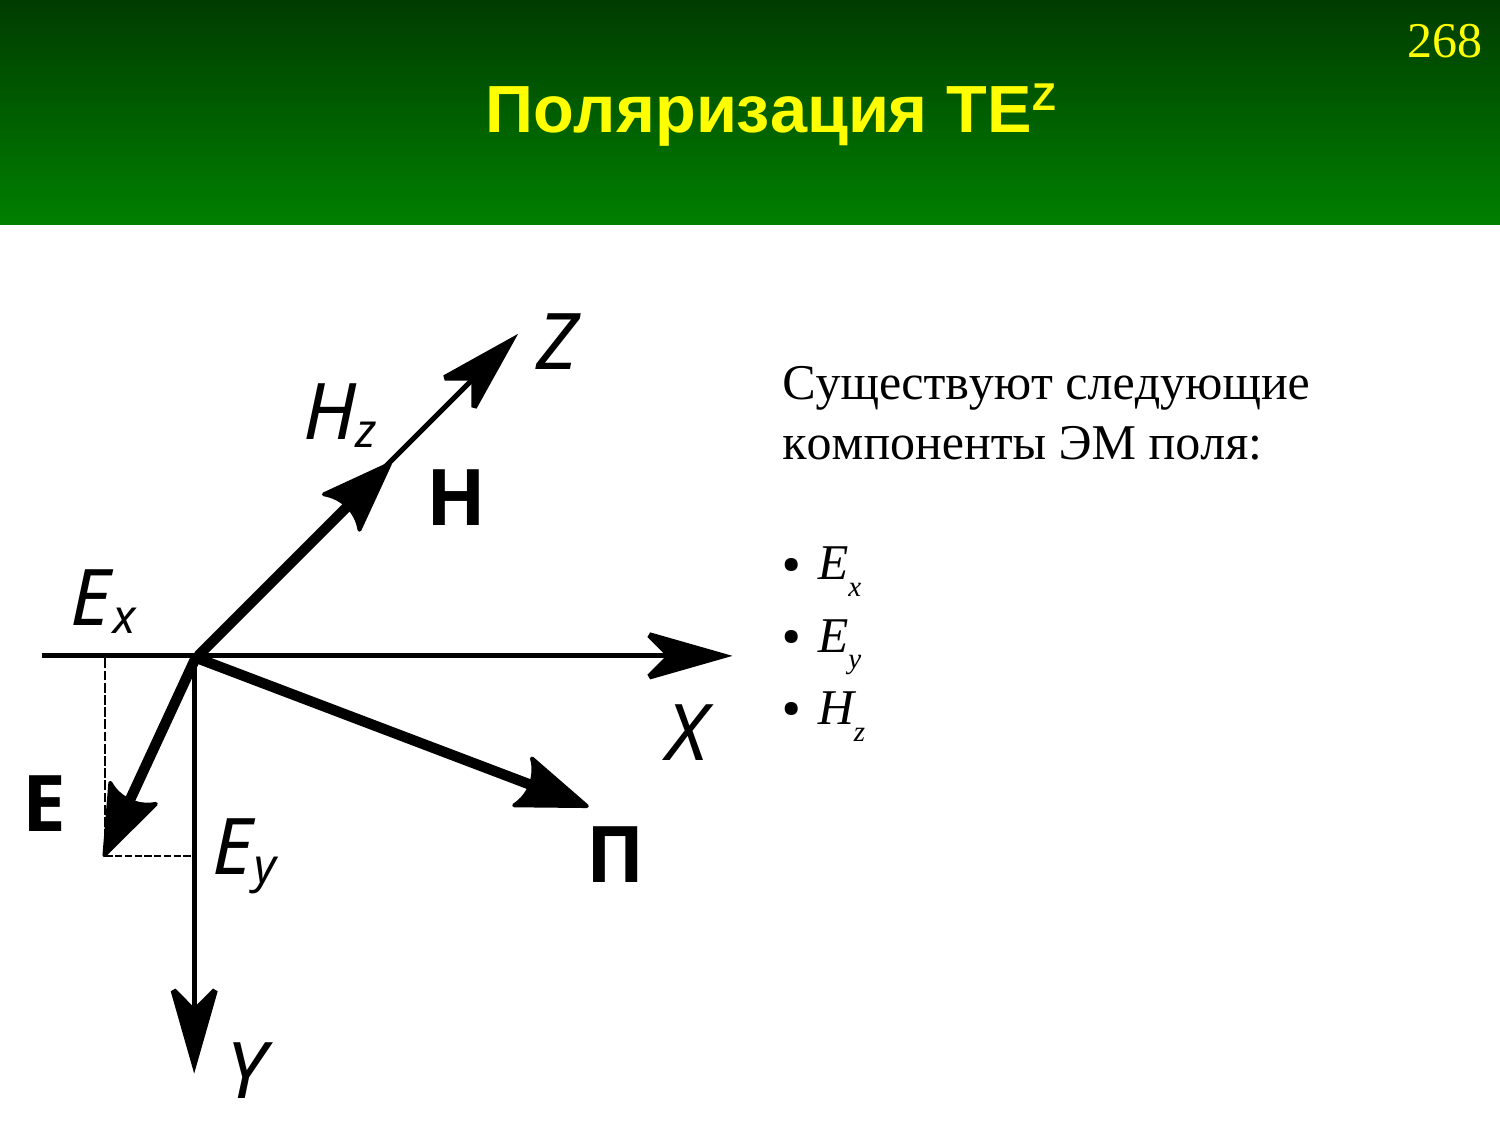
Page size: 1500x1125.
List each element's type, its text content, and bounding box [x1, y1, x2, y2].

title Поляризация TEZ [100, 7, 1441, 204]
text_box Существуют следующие компоненты ЭМ поля: Ex Ey Hz [767, 342, 1326, 755]
picture [29, 312, 733, 1099]
